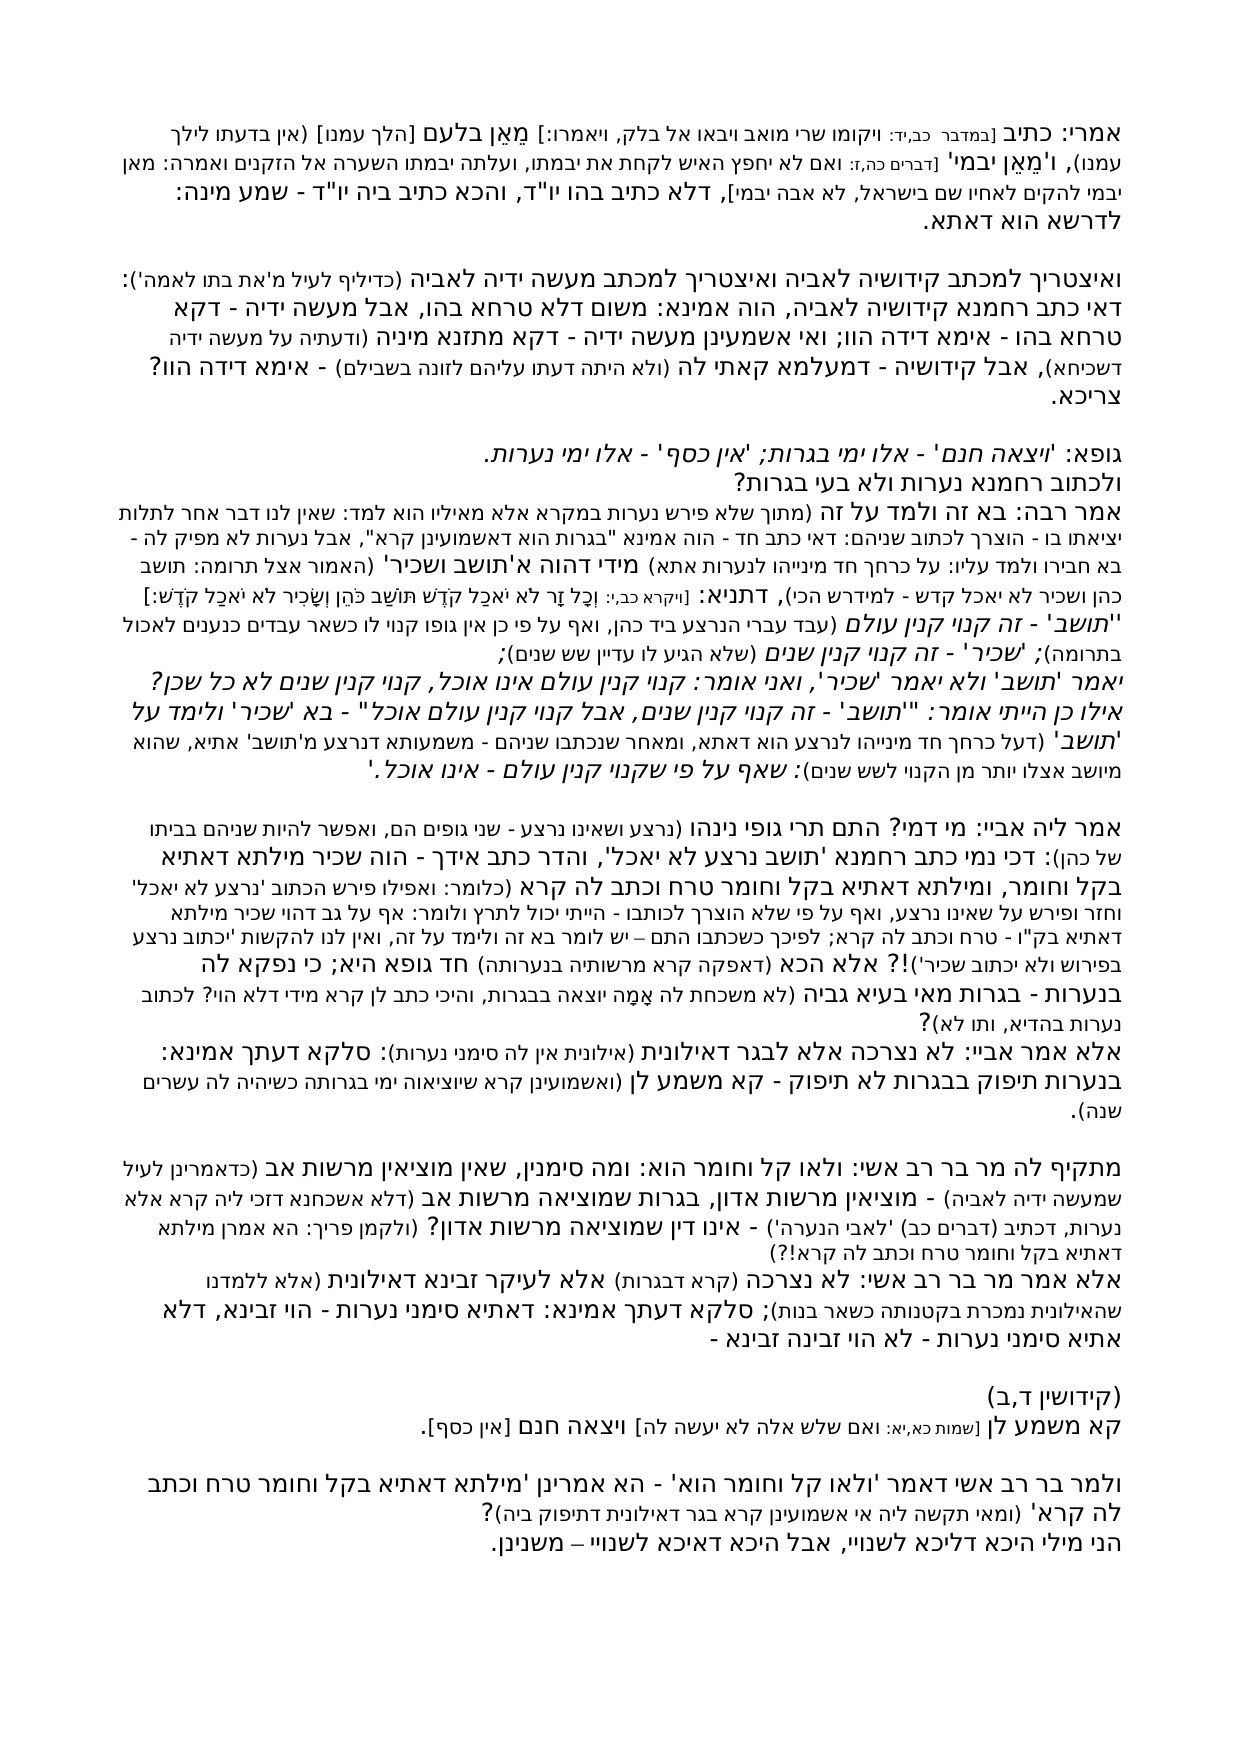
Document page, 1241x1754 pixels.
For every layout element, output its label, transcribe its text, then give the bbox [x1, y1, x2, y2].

text אלא אמר מר בר רב אשי: לא נצרכה (קרא דבגרות) אלא לעיקר זבינא דאילונית (אלא ללמדנו שהאילונית נמכרת בקטנותה כשאר בנות); סלקא דעתך אמינא: דאתיא סימני נערות - הוי זבינא, דלא אתיא סימני נערות - לא הוי זבינה זבינא - [118, 1266, 1122, 1353]
text אמר רבה: בא זה ולמד על זה (מתוך שלא פירש נערות במקרא אלא מאיליו הוא למד: שאין לנו דבר אחר לתלות יציאתו בו - הוצרך לכתוב שניהם: דאי כתב חד - הוה אמינא "בגרות הוא דאשמועינן קרא", אבל נערות לא מפיק לה - בא חבירו ולמד עליו: על כרחך חד מינייהו לנערות אתא) מידי דהוה א'תושב ושכיר' (האמור אצל תרומה: תושב כהן ושכיר לא יאכל קדש - למידרש הכי), דתניא: [ויקרא כב,י: וְכָל זָר לֹא יֹאכַל קֹדֶשׁ תּוֹשַׁב כֹּהֵן וְשָׂכִיר לֹא יֹאכַל קֹדֶשׁ:] ''תושב' - זה קנוי קנין עולם (עבד עברי הנרצע ביד כהן, ואף על פי כן אין גופו קנוי לו כשאר עבדים כנענים לאכול בתרומה); 'שכיר' - זה קנוי קנין שנים (שלא הגיע לו עדיין שש שנים); [118, 497, 1122, 668]
text הני מילי היכא דליכא לשנויי, אבל היכא דאיכא לשנויי – משנינן. [118, 1528, 1122, 1557]
text גופא: 'ויצאה חנם' - אלו ימי בגרות; 'אין כסף' - אלו ימי נערות. [118, 439, 1122, 468]
text (קידושין ד,ב) [118, 1382, 1122, 1411]
text אמר ליה אביי: מי דמי? התם תרי גופי נינהו (נרצע ושאינו נרצע - שני גופים הם, ואפשר להיות שניהם בביתו של כהן): דכי נמי כתב רחמנא 'תושב נרצע לא יאכל', והדר כתב אידך - הוה שכיר מילתא דאתיא בקל וחומר, ומילתא דאתיא בקל וחומר טרח וכתב לה קרא (כלומר: ואפילו פירש הכתוב 'נרצע לא יאכל' וחזר ופירש על שאינו נרצע, ואף על פי שלא הוצרך לכותבו - הייתי יכול לתרץ ולומר: אף על גב דהוי שכיר מילתא דאתיא בק"ו - טרח וכתב לה קרא; לפיכך כשכתבו התם – יש לומר בא זה ולימד על זה, ואין לנו להקשות 'יכתוב נרצע בפירוש ולא יכתוב שכיר')!? אלא הכא (דאפקה קרא מרשותיה בנערותה) חד גופא היא; כי נפקא לה בנערות - בגרות מאי בעיא גביה (לא משכחת לה אָמָה יוצאה בבגרות, והיכי כתב לן קרא מידי דלא הוי? לכתוב נערות בהדיא, ותו לא)? [118, 813, 1122, 1037]
text אילו כן הייתי אומר: "'תושב' - זה קנוי קנין שנים, אבל קנוי קנין עולם אוכל" - בא 'שכיר' ולימד על 'תושב' (דעל כרחך חד מינייהו לנרצע הוא דאתא, ומאחר שנכתבו שניהם - משמעותא דנרצע מ'תושב' אתיא, שהוא מיושב אצלו יותר מן הקנוי לשש שנים): שאף על פי שקנוי קנין עולם - אינו אוכל.' [118, 697, 1122, 784]
text ואיצטריך למכתב קידושיה לאביה ואיצטריך למכתב מעשה ידיה לאביה (כדיליף לעיל מ'את בתו לאמה'): דאי כתב רחמנא קידושיה לאביה, הוה אמינא: משום דלא טרחא בהו, אבל מעשה ידיה - דקא טרחא בהו - אימא דידה הוו; ואי אשמעינן מעשה ידיה - דקא מתזנא מיניה (ודעתיה על מעשה ידיה דשכיחא), אבל קידושיה - דמעלמא קאתי לה (ולא היתה דעתו עליהם לזונה בשבילם) - אימא דידה הוו? צריכא. [118, 264, 1122, 410]
text קא משמע לן [שמות כא,יא: ואם שלש אלה לא יעשה לה] ויצאה חנם [אין כסף]. [118, 1411, 1122, 1441]
text ולמר בר רב אשי דאמר 'ולאו קל וחומר הוא' - הא אמרינן 'מילתא דאתיא בקל וחומר טרח וכתב לה קרא' (ומאי תקשה ליה אי אשמועינן קרא בגר דאילונית דתיפוק ביה)? [118, 1469, 1122, 1528]
text מתקיף לה מר בר רב אשי: ולאו קל וחומר הוא: ומה סימנין, שאין מוציאין מרשות אב (כדאמרינן לעיל שמעשה ידיה לאביה) - מוציאין מרשות אדון, בגרות שמוציאה מרשות אב (דלא אשכחנא דזכי ליה קרא אלא נערות, דכתיב (דברים כב) 'לאבי הנערה') - אינו דין שמוציאה מרשות אדון? (ולקמן פריך: הא אמרן מילתא דאתיא בקל וחומר טרח וכתב לה קרא!?) [118, 1154, 1122, 1266]
text אלא אמר אביי: לא נצרכה אלא לבגר דאילונית (אילונית אין לה סימני נערות): סלקא דעתך אמינא: בנערות תיפוק בבגרות לא תיפוק - קא משמע לן (ואשמועינן קרא שיוציאוה ימי בגרותה כשיהיה לה עשרים שנה). [118, 1037, 1122, 1125]
text יאמר 'תושב' ולא יאמר 'שכיר', ואני אומר: קנוי קנין עולם אינו אוכל, קנוי קנין שנים לא כל שכן? [118, 668, 1122, 697]
text אמרי: כתיב [במדבר כב,יד: ויקומו שרי מואב ויבאו אל בלק, ויאמרו:] מֵאֵן בלעם [הלך עמנו] (אין בדעתו לילך עמנו), ו'מֵאֵן יבמי' [דברים כה,ז: ואם לא יחפץ האיש לקחת את יבמתו, ועלתה יבמתו השערה אל הזקנים ואמרה: מאן יבמי להקים לאחיו שם בישראל, לא אבה יבמי], דלא כתיב בהו יו"ד, והכא כתיב ביה יו"ד - שמע מינה: לדרשא הוא דאתא. [118, 118, 1122, 235]
text ולכתוב רחמנא נערות ולא בעי בגרות? [118, 468, 1122, 497]
